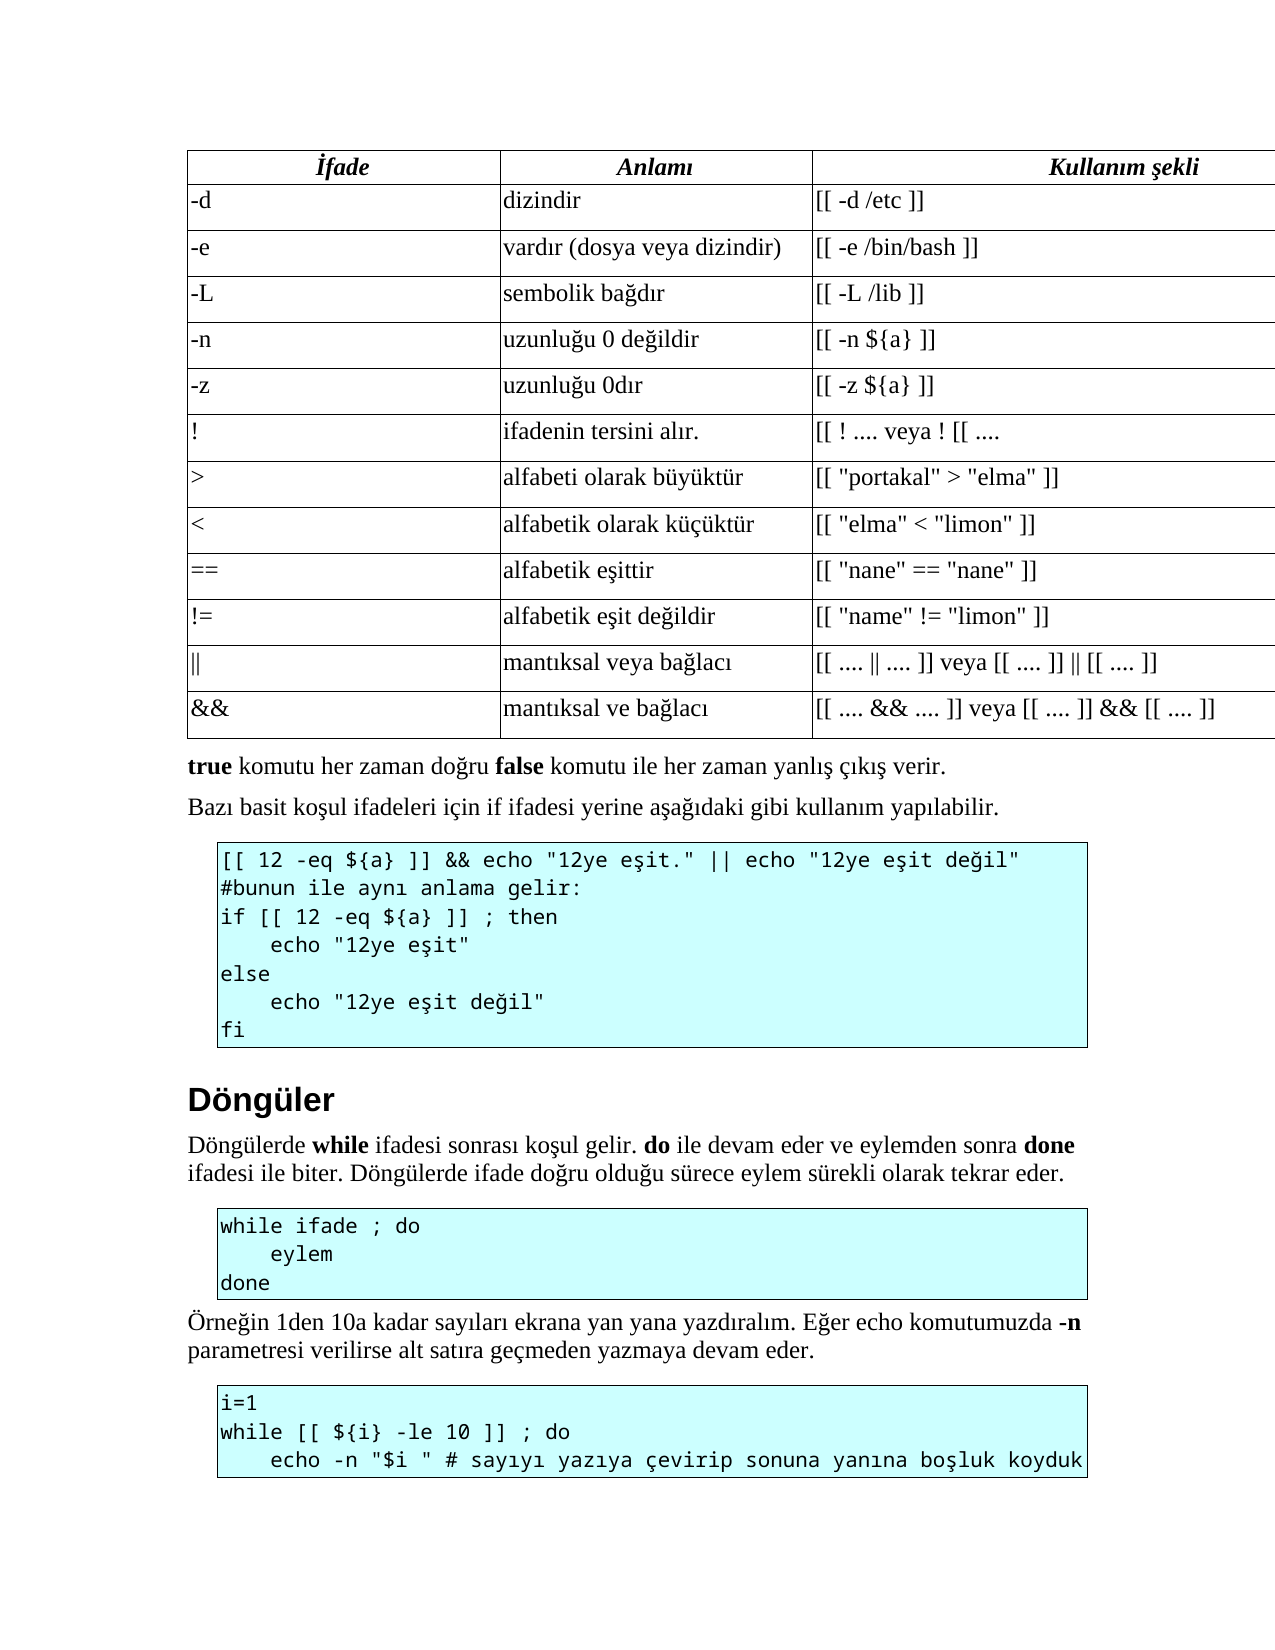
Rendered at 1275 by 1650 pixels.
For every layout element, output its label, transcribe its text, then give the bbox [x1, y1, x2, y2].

table_cell alfabetik olarak küçüktür [501, 508, 812, 553]
table_cell dizindir [501, 185, 812, 230]
table_cell alfabetik eşittir [501, 554, 812, 599]
text [[ 12 -eq ${a} ]] && echo "12ye eşit." || echo "12ye eşit değil" #bunun ile aynı anlama gelir: if [[ 12 -eq ${a} ]] ; then echo "12ye eşit" else echo "12ye eşit değil" fi [218, 843, 1087, 1047]
table_cell < [188, 508, 500, 553]
table_cell == [188, 554, 500, 599]
table_cell vardır (dosya veya dizindir) [501, 231, 812, 276]
table_cell -n [188, 323, 500, 368]
table_cell [[ ! .... veya ! [[ .... [813, 415, 1275, 461]
table_header İfade [188, 151, 500, 184]
text Bazı basit koşul ifadeleri için if ifadesi yerine aşağıdaki gibi kullanım yapılabilir. [187, 793, 1087, 820]
text while ifade ; do eylem done [218, 1209, 1087, 1299]
table_header Kullanım şekli [813, 151, 1275, 184]
table_cell [[ -e /bin/bash ]] [813, 231, 1275, 276]
table_cell alfabetik eşit değildir [501, 600, 812, 645]
table_cell uzunluğu 0 değildir [501, 323, 812, 368]
table_cell [[ "portakal" > "elma" ]] [813, 462, 1275, 507]
table_cell [[ -L /lib ]] [813, 277, 1275, 322]
table_cell [[ .... || .... ]] veya [[ .... ]] || [[ .... ]] [813, 646, 1275, 691]
table_cell [[ "name" != "limon" ]] [813, 600, 1275, 645]
table_cell -d [188, 185, 500, 230]
table_cell mantıksal veya bağlacı [501, 646, 812, 691]
table_cell [[ "elma" < "limon" ]] [813, 508, 1275, 553]
table_cell ! [188, 415, 500, 461]
table_cell [[ .... && .... ]] veya [[ .... ]] && [[ .... ]] [813, 692, 1275, 737]
table_cell mantıksal ve bağlacı [501, 692, 812, 737]
table_cell || [188, 646, 500, 691]
table_header Anlamı [501, 151, 812, 184]
table_cell uzunluğu 0dır [501, 369, 812, 414]
table_cell sembolik bağdır [501, 277, 812, 322]
table_cell != [188, 600, 500, 645]
table_cell alfabeti olarak büyüktür [501, 462, 812, 507]
table_cell -z [188, 369, 500, 414]
text i=1 while [[ ${i} -le 10 ]] ; do echo -n "$i " # sayıyı yazıya çevirip sonuna yanına boşluk koyduk [218, 1386, 1087, 1477]
table_cell [[ -z ${a} ]] [813, 369, 1275, 414]
table_cell [[ "nane" == "nane" ]] [813, 554, 1275, 599]
table_cell && [188, 692, 500, 737]
table_cell [[ -n ${a} ]] [813, 323, 1275, 368]
table_cell [[ -d /etc ]] [813, 185, 1275, 230]
text Örneğin 1den 10a kadar sayıları ekrana yan yana yazdıralım. Eğer echo komutumuzda -n parametresi verilirse alt satıra geçmeden yazmaya devam eder. [187, 1308, 1087, 1364]
text Döngülerde while ifadesi sonrası koşul gelir. do ile devam eder ve eylemden sonra done ifadesi ile biter. Döngülerde ifade doğru olduğu sürece eylem sürekli olarak tekrar eder. [187, 1131, 1087, 1187]
table_cell ifadenin tersini alır. [501, 415, 812, 461]
table_cell -L [188, 277, 500, 322]
table_cell > [188, 462, 500, 507]
text true komutu her zaman doğru false komutu ile her zaman yanlış çıkış verir. [187, 752, 1087, 780]
table_cell -e [188, 231, 500, 276]
subtitle Döngüler [187, 1081, 1087, 1119]
